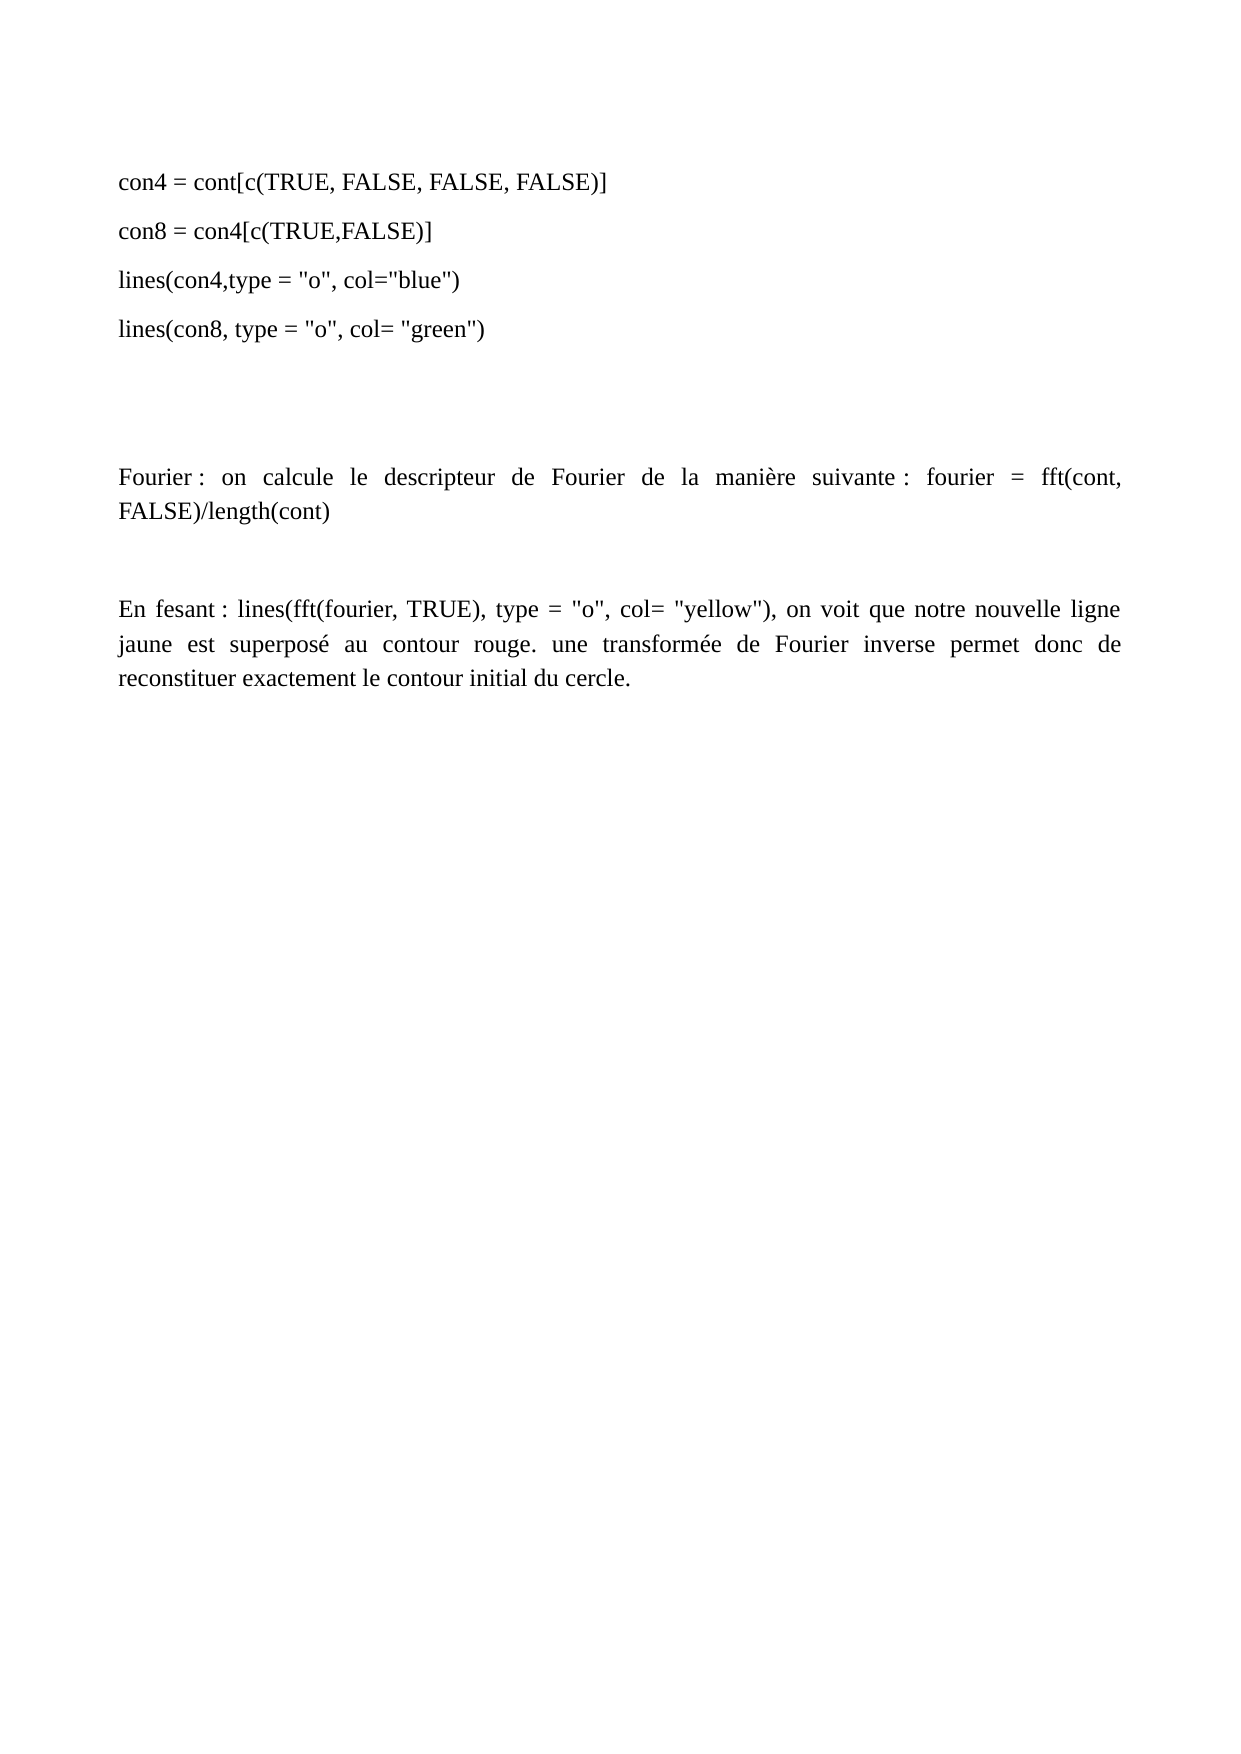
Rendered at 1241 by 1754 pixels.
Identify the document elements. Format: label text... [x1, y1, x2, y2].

text con8 = con4[c(TRUE,FALSE)] [118, 216, 1122, 245]
text Fourier : on calcule le descripteur de Fourier de la manière suivante : fourier = fft(cont, FALSE)/length(cont) [118, 462, 1122, 525]
text lines(con8, type = "o", col= "green") [118, 314, 1122, 343]
text En fesant : lines(fft(fourier, TRUE), type = "o", col= "yellow"), on voit que notre nouvelle ligne jaune est superposé au contour rouge. une transformée de Fourier inverse permet donc de reconstituer exactement le contour initial du cercle. [118, 594, 1122, 692]
text lines(con4,type = "o", col="blue") [118, 265, 1122, 294]
text con4 = cont[c(TRUE, FALSE, FALSE, FALSE)] [118, 167, 1122, 196]
